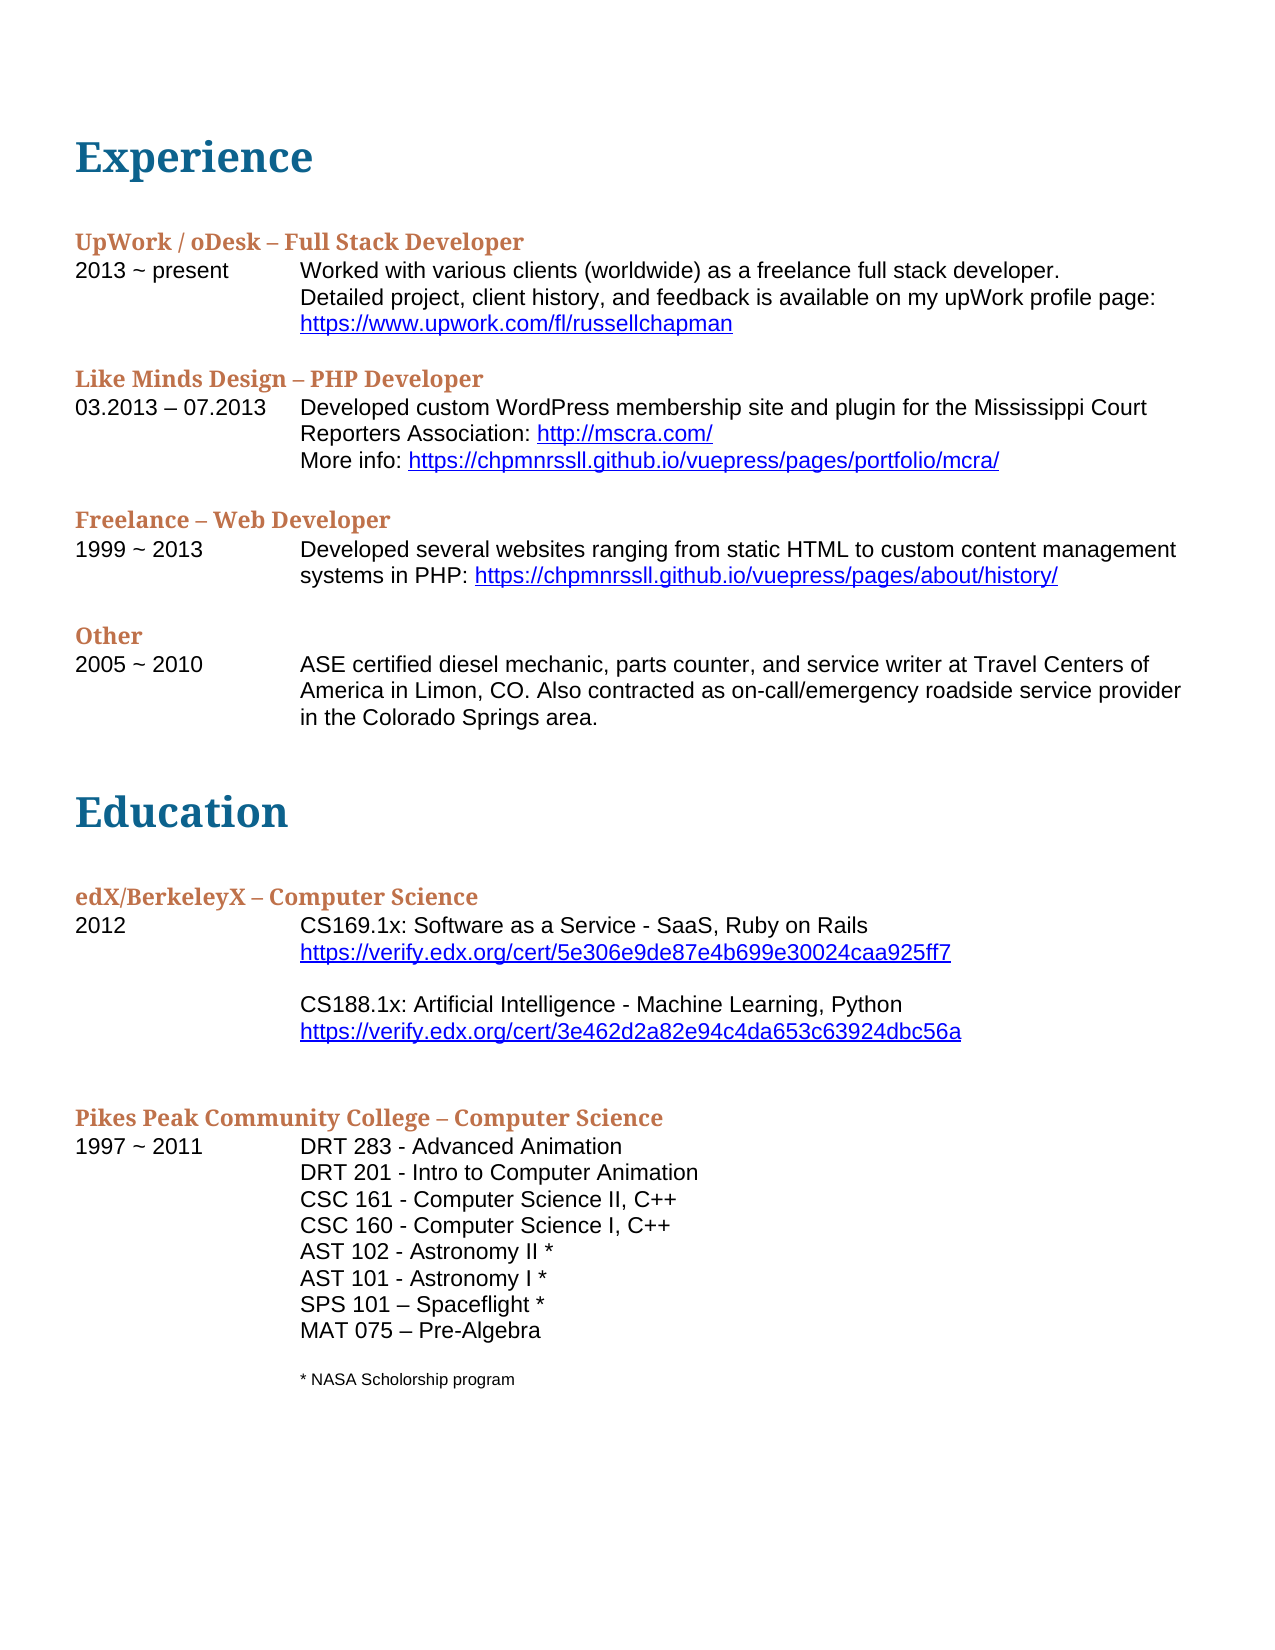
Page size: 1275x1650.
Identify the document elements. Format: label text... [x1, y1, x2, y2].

list AST 102 - Astronomy II * [262, 1238, 1200, 1265]
list SPS 101 – Spaceflight * [262, 1291, 1200, 1317]
text 1997 ~ 2011 DRT 283 - Advanced Animation [75, 1133, 1200, 1159]
list DRT 201 - Intro to Computer Animation [262, 1159, 1200, 1186]
text Freelance – Web Developer [75, 504, 1200, 536]
list AST 101 - Astronomy I * [262, 1265, 1200, 1291]
list CS188.1x: Artificial Intelligence - Machine Learning, Python https://verify.edx.org/cert/3e462d2a82e94c4da653c63924dbc56a [262, 991, 1200, 1044]
text https://www.upwork.com/fl/russellchapman [75, 310, 1200, 336]
text 2005 ~ 2010 ASE certified diesel mechanic, parts counter, and service writer at Travel Centers of America in Limon, CO. Also contracted as on-call/emergency roadside service provider in the Colorado Springs area. [75, 651, 1200, 730]
text 1999 ~ 2013 Developed several websites ranging from static HTML to custom content management systems in PHP: https://chpmnrssll.github.io/vuepress/pages/about/history/ [75, 536, 1200, 588]
text Detailed project, client history, and feedback is available on my upWork profile page: [75, 284, 1200, 310]
text Pikes Peak Community College – Computer Science [75, 1102, 1200, 1133]
text Like Minds Design – PHP Developer [75, 363, 1200, 394]
text UpWork / oDesk – Full Stack Developer [75, 226, 1200, 257]
subtitle Education [75, 783, 1200, 839]
subtitle Experience [75, 128, 1200, 184]
text Other [75, 619, 1200, 651]
list MAT 075 – Pre-Algebra [262, 1317, 1200, 1344]
text 2012 CS169.1x: Software as a Service - SaaS, Ruby on Rails https://verify.edx.org/cert/5e306e9de87e4b699e30024caa925ff7 [75, 912, 1200, 965]
text 03.2013 – 07.2013 Developed custom WordPress membership site and plugin for the Mississippi Court Reporters Association: http://mscra.com/ [75, 394, 1200, 447]
list * NASA Scholorship program [262, 1370, 1200, 1389]
list CSC 161 - Computer Science II,‭ C++ [262, 1186, 1200, 1212]
list CSC 160 - Computer Science I, C++ [262, 1212, 1200, 1238]
text edX/BerkeleyX – Computer Science [75, 881, 1200, 912]
text 2013 ~ present Worked with various clients (worldwide) as a freelance full stack developer. [75, 257, 1200, 284]
text More info: https://chpmnrssll.github.io/vuepress/pages/portfolio/mcra/ [75, 447, 1200, 473]
